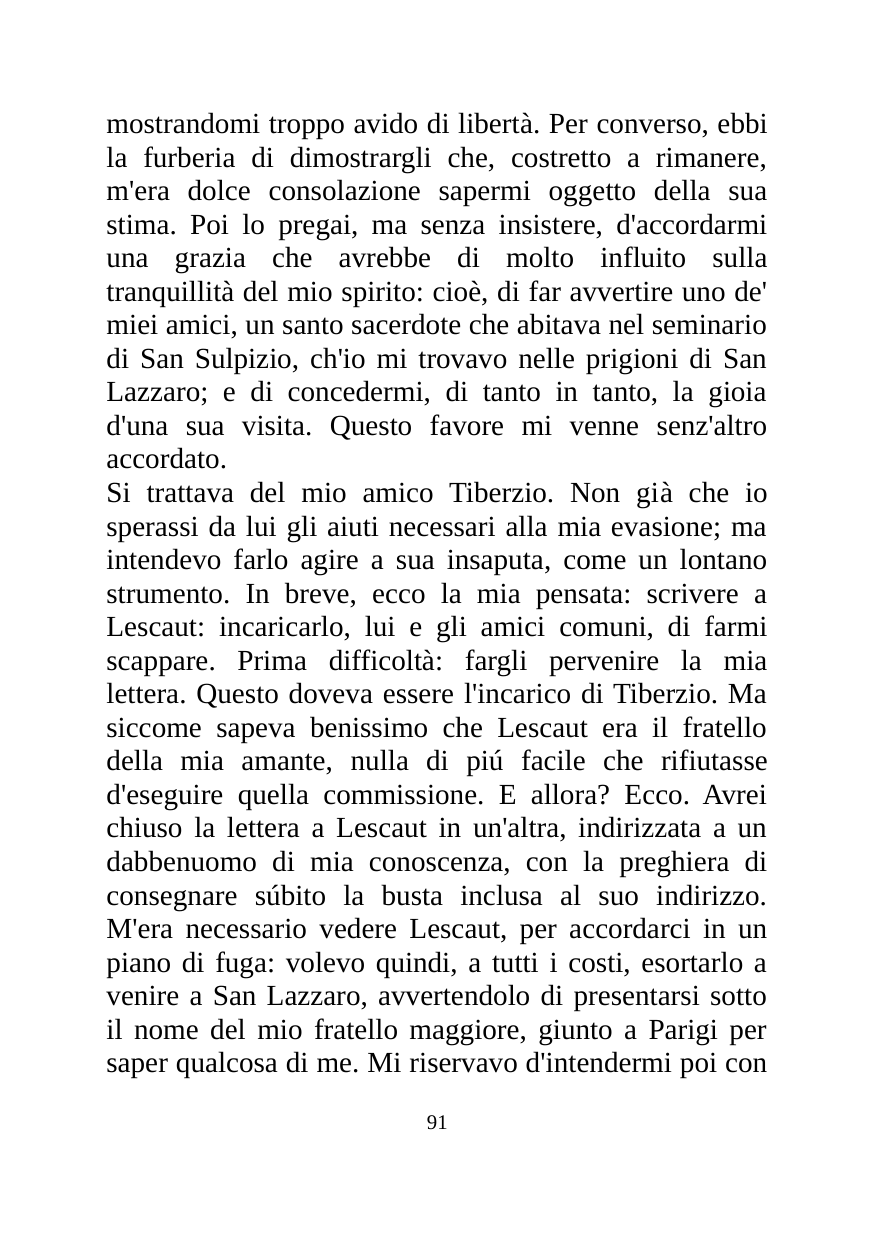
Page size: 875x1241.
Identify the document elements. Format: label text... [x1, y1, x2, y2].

text Si trattava del mio amico Tiberzio. Non già che io sperassi da lui gli aiuti necessari alla mia evasione; ma intendevo farlo agire a sua insaputa, come un lontano strumento. In breve, ecco la mia pensata: scrivere a Lescaut: incaricarlo, lui e gli amici comuni, di farmi scappare. Prima difficoltà: fargli pervenire la mia lettera. Questo doveva essere l'incarico di Tiberzio. Ma siccome sapeva benissimo che Lescaut era il fratello della mia amante, nulla di piú facile che rifiutasse d'eseguire quella commissione. E allora? Ecco. Avrei chiuso la lettera a Lescaut in un'altra, indirizzata a un dabbenuomo di mia conoscenza, con la preghiera di consegnare súbito la busta inclusa al suo indirizzo. M'era necessario vedere Lescaut, per accordarci in un piano di fuga: volevo quindi, a tutti i costi, esortarlo a venire a San Lazzaro, avvertendolo di presentarsi sotto il nome del mio fratello maggiore, giunto a Parigi per saper qualcosa di me. Mi riservavo d'intendermi poi con [106, 475, 768, 1079]
text mostrandomi troppo avido di libertà. Per converso, ebbi la furberia di dimostrargli che, costretto a rimanere, m'era dolce consolazione sapermi oggetto della sua stima. Poi lo pregai, ma senza insistere, d'accordarmi una grazia che avrebbe di molto influito sulla tranquillità del mio spirito: cioè, di far avvertire uno de' miei amici, un santo sacerdote che abitava nel seminario di San Sulpizio, ch'io mi trovavo nelle prigioni di San Lazzaro; e di concedermi, di tanto in tanto, la gioia d'una sua visita. Questo favore mi venne senz'altro accordato. [106, 106, 768, 475]
